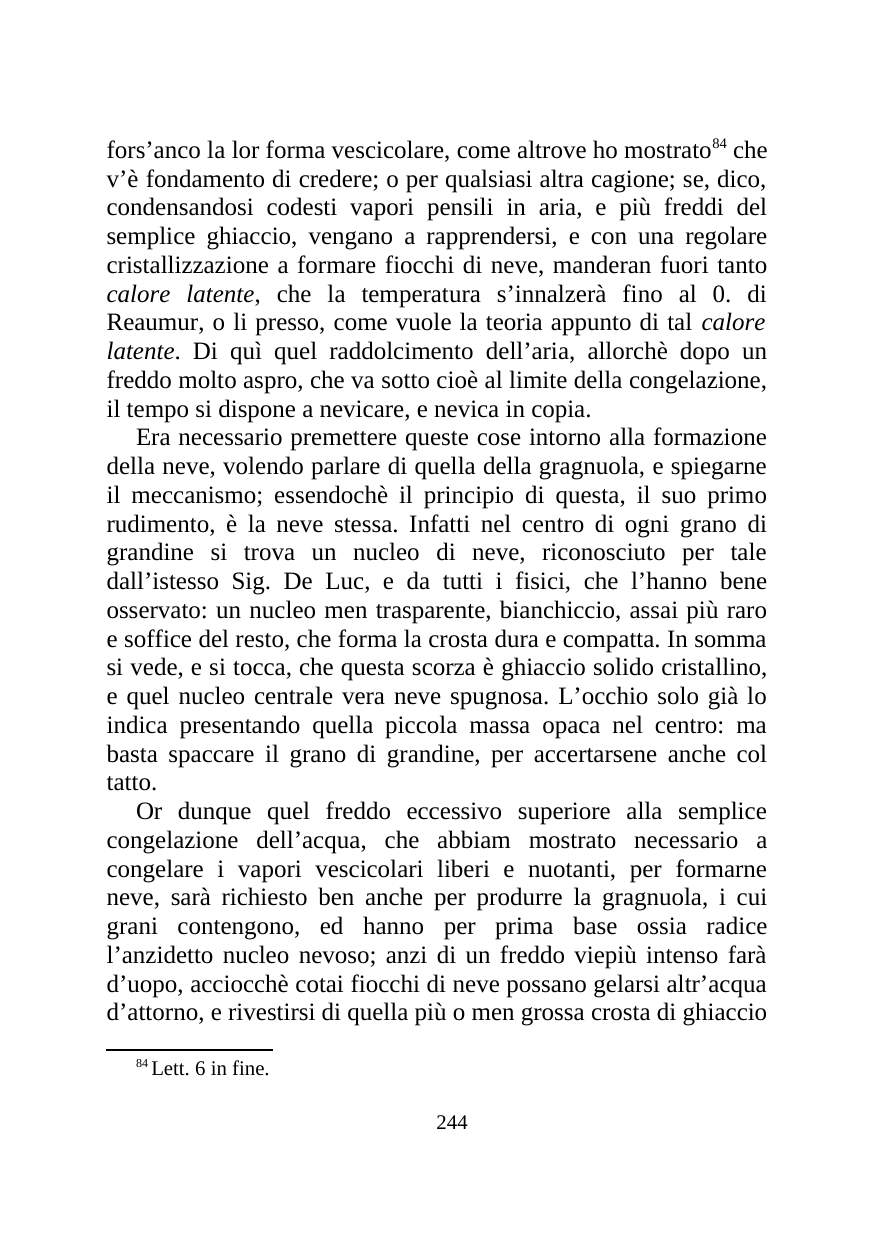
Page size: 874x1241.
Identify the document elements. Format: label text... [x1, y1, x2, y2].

text Lett. 6 in fine. [106, 1056, 768, 1080]
text Or dunque quel freddo eccessivo superiore alla semplice congelazione dell’acqua, che abbiam mostrato necessario a congelare i vapori vescicolari liberi e nuotanti, per formarne neve, sarà richiesto ben anche per produrre la gragnuola, i cui grani contengono, ed hanno per prima base ossia radice l’anzidetto nucleo nevoso; anzi di un freddo viepiù intenso farà d’uopo, acciocchè cotai fiocchi di neve possano gelarsi altr’acqua d’attorno, e rivestirsi di quella più o men grossa crosta di ghiaccio [106, 796, 768, 1026]
text fors’anco la lor forma vescicolare, come altrove ho mostrato che v’è fondamento di credere; o per qualsiasi altra cagione; se, dico, condensandosi codesti vapori pensili in aria, e più freddi del semplice ghiaccio, vengano a rapprendersi, e con una regolare cristallizzazione a formare fiocchi di neve, manderan fuori tanto calore latente, che la temperatura s’innalzerà fino al 0. di Reaumur, o li presso, come vuole la teoria appunto di tal calore latente. Di quì quel raddolcimento dell’aria, allorchè dopo un freddo molto aspro, che va sotto cioè al limite della congelazione, il tempo si dispone a nevicare, e nevica in copia. [106, 135, 768, 422]
text Era necessario premettere queste cose intorno alla formazione della neve, volendo parlare di quella della gragnuola, e spiegarne il meccanismo; essendochè il principio di questa, il suo primo rudimento, è la neve stessa. Infatti nel centro di ogni grano di grandine si trova un nucleo di neve, riconosciuto per tale dall’istesso Sig. De Luc, e da tutti i fisici, che l’hanno bene osservato: un nucleo men trasparente, bianchiccio, assai più raro e soffice del resto, che forma la crosta dura e compatta. In somma si vede, e si tocca, che questa scorza è ghiaccio solido cristallino, e quel nucleo centrale vera neve spugnosa. L’occhio solo già lo indica presentando quella piccola massa opaca nel centro: ma basta spaccare il grano di grandine, per accertarsene anche col tatto. [106, 422, 768, 796]
